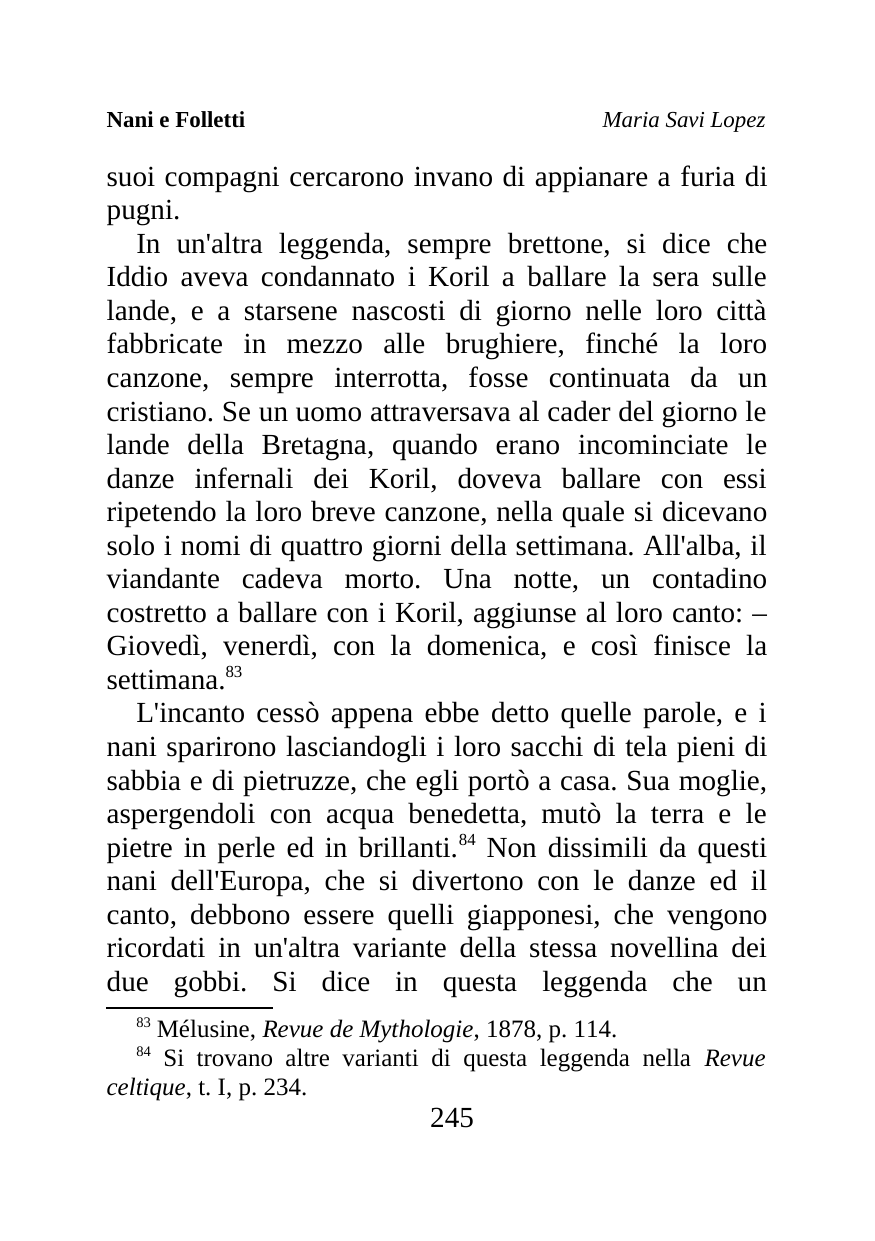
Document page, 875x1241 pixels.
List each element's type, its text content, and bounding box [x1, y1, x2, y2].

text Si trovano altre varianti di questa leggenda nella Revue celtique, t. I, p. 234. [106, 1043, 768, 1100]
text L'incanto cessò appena ebbe detto quelle parole, e i nani sparirono lasciandogli i loro sacchi di tela pieni di sabbia e di pietruzze, che egli portò a casa. Sua moglie, aspergendoli con acqua benedetta, mutò la terra e le pietre in perle ed in brillanti. Non dissimili da questi nani dell'Europa, che si divertono con le danze ed il canto, debbono essere quelli giapponesi, che vengono ricordati in un'altra variante della stessa novellina dei due gobbi. Si dice in questa leggenda che un [106, 696, 768, 997]
text Mélusine, Revue de Mythologie, 1878, p. 114. [106, 1014, 768, 1043]
text In un'altra leggenda, sempre brettone, si dice che Iddio aveva condannato i Koril a ballare la sera sulle lande, e a starsene nascosti di giorno nelle loro città fabbricate in mezzo alle brughiere, finché la loro canzone, sempre interrotta, fosse continuata da un cristiano. Se un uomo attraversava al cader del giorno le lande della Bretagna, quando erano incominciate le danze infernali dei Koril, doveva ballare con essi ripetendo la loro breve canzone, nella quale si dicevano solo i nomi di quattro giorni della settimana. All'alba, il viandante cadeva morto. Una notte, un contadino costretto a ballare con i Koril, aggiunse al loro canto: – Giovedì, venerdì, con la domenica, e così finisce la settimana. [106, 226, 768, 696]
text suoi compagni cercarono invano di appianare a furia di pugni. [106, 159, 768, 226]
